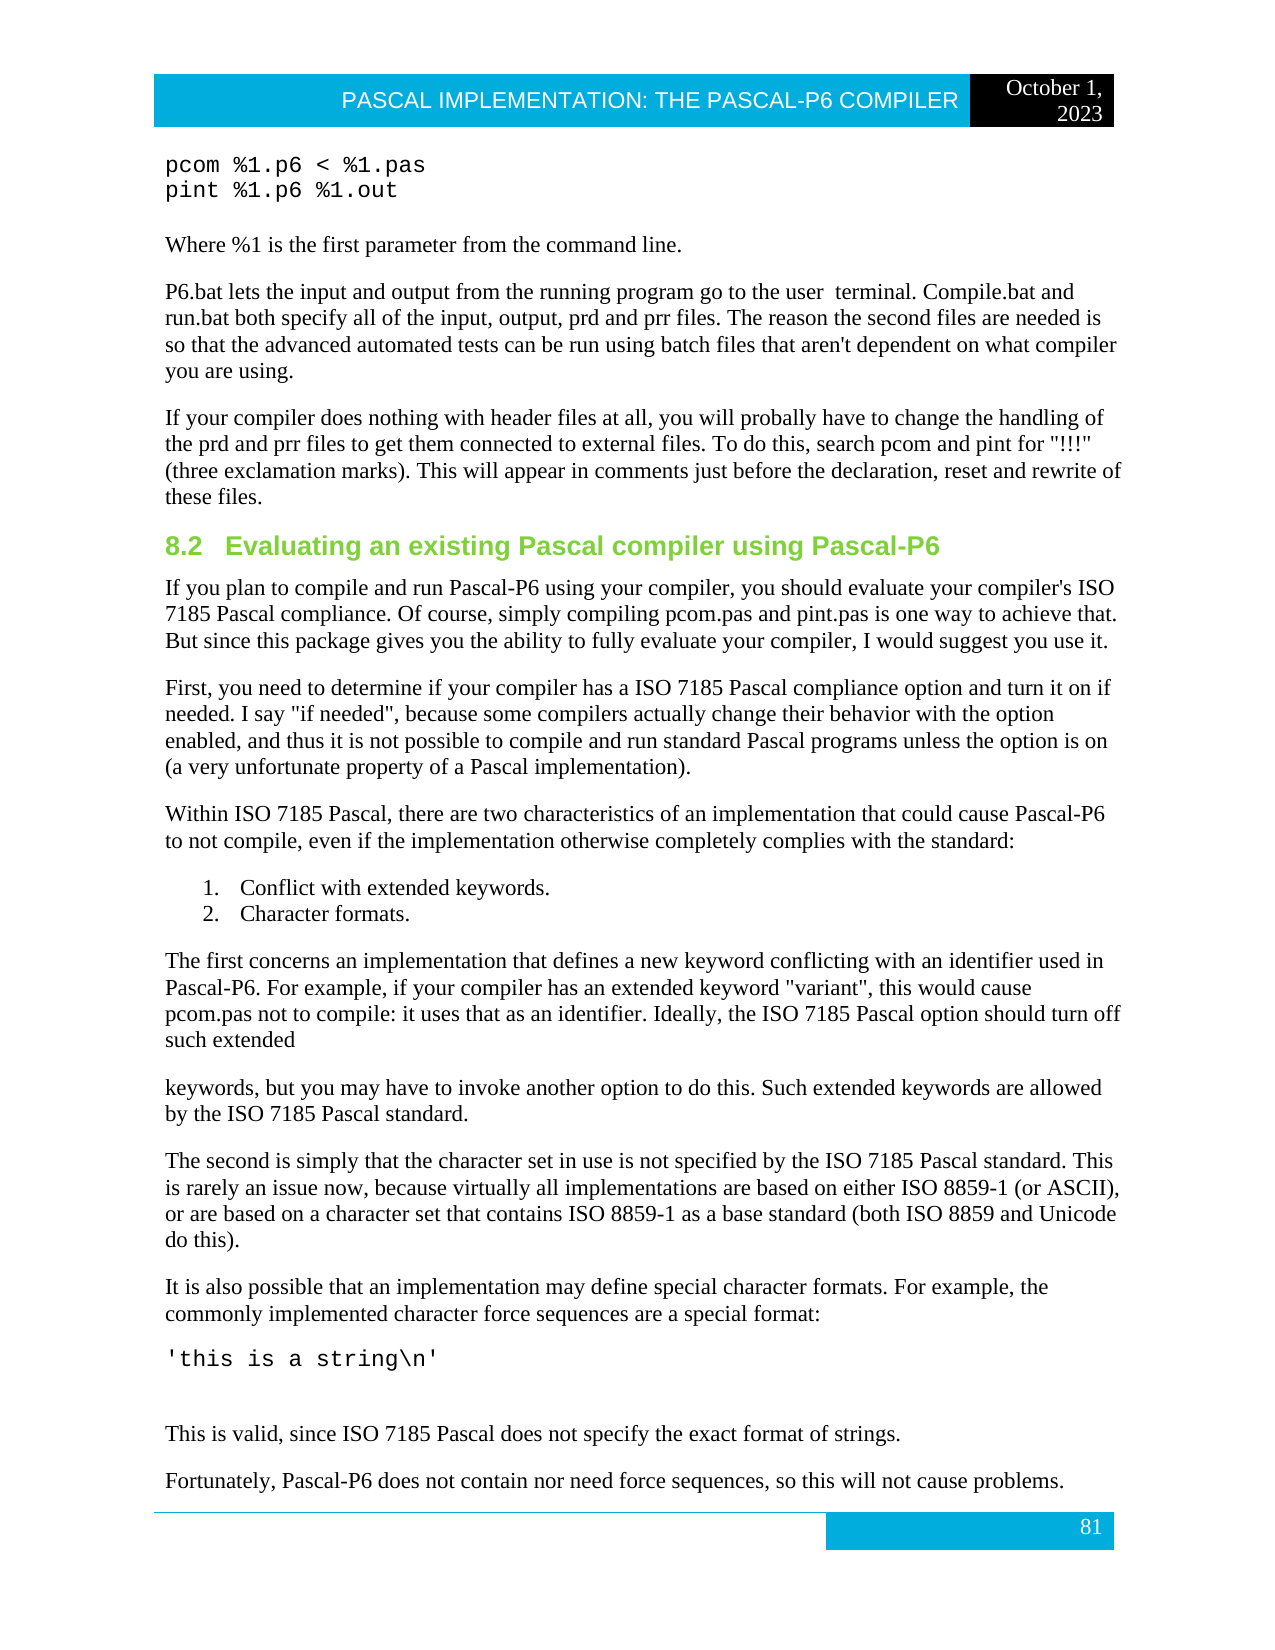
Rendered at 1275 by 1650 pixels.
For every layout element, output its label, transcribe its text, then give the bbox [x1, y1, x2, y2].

text pcom %1.p6 < %1.pas [165, 153, 1125, 179]
text P6.bat lets the input and output from the running program go to the user terminal. Compile.bat and run.bat both specify all of the input, output, prd and prr files. The reason the second files are needed is so that the advanced automated tests can be run using batch files that aren't dependent on what compiler you are using. [165, 278, 1125, 383]
text Fortunately, Pascal-P6 does not contain nor need force sequences, so this will not cause problems. [165, 1467, 1125, 1494]
text 'this is a string\n' [165, 1347, 1125, 1373]
text keywords, but you may have to invoke another option to do this. Such extended keywords are allowed by the ISO 7185 Pascal standard. [165, 1074, 1125, 1126]
text pint %1.p6 %1.out [165, 179, 1125, 205]
list Conflict with extended keywords. [202, 874, 1125, 900]
text Within ISO 7185 Pascal, there are two characteristics of an implementation that could cause Pascal-P6 to not compile, even if the implementation otherwise completely complies with the standard: [165, 800, 1125, 853]
text The second is simply that the character set in use is not specified by the ISO 7185 Pascal standard. This is rarely an issue now, because virtually all implementations are based on either ISO 8859-1 (or ASCII), or are based on a character set that contains ISO 8859-1 as a base standard (both ISO 8859 and Unicode do this). [165, 1147, 1125, 1253]
text First, you need to determine if your compiler has a ISO 7185 Pascal compliance option and turn it on if needed. I say "if needed", because some compilers actually change their behavior with the option enabled, and thus it is not possible to compile and run standard Pascal programs unless the option is on (a very unfortunate property of a Pascal implementation). [165, 674, 1125, 779]
text The first concerns an implementation that defines a new keyword conflicting with an identifier used in Pascal-P6. For example, if your compiler has an extended keyword "variant", this would cause pcom.pas not to compile: it uses that as an identifier. Ideally, the ISO 7185 Pascal option should turn off such extended [165, 947, 1125, 1053]
text If your compiler does nothing with header files at all, you will probally have to change the handling of the prd and prr files to get them connected to external files. To do this, search pcom and pint for "!!!" (three exclamation marks). This will appear in comments just before the declaration, reset and rewrite of these files. [165, 404, 1125, 509]
text It is also possible that an implementation may define special character formats. For example, the commonly implemented character force sequences are a special format: [165, 1273, 1125, 1326]
subtitle Evaluating an existing Pascal compiler using Pascal-P6 [165, 530, 1125, 562]
text Where %1 is the first parameter from the command line. [165, 231, 1125, 257]
list Character formats. [202, 900, 1125, 927]
text This is valid, since ISO 7185 Pascal does not specify the exact format of strings. [165, 1420, 1125, 1446]
text If you plan to compile and run Pascal-P6 using your compiler, you should evaluate your compiler's ISO 7185 Pascal compliance. Of course, simply compiling pcom.pas and pint.pas is one way to achieve that. But since this package gives you the ability to fully evaluate your compiler, I would suggest you use it. [165, 574, 1125, 653]
